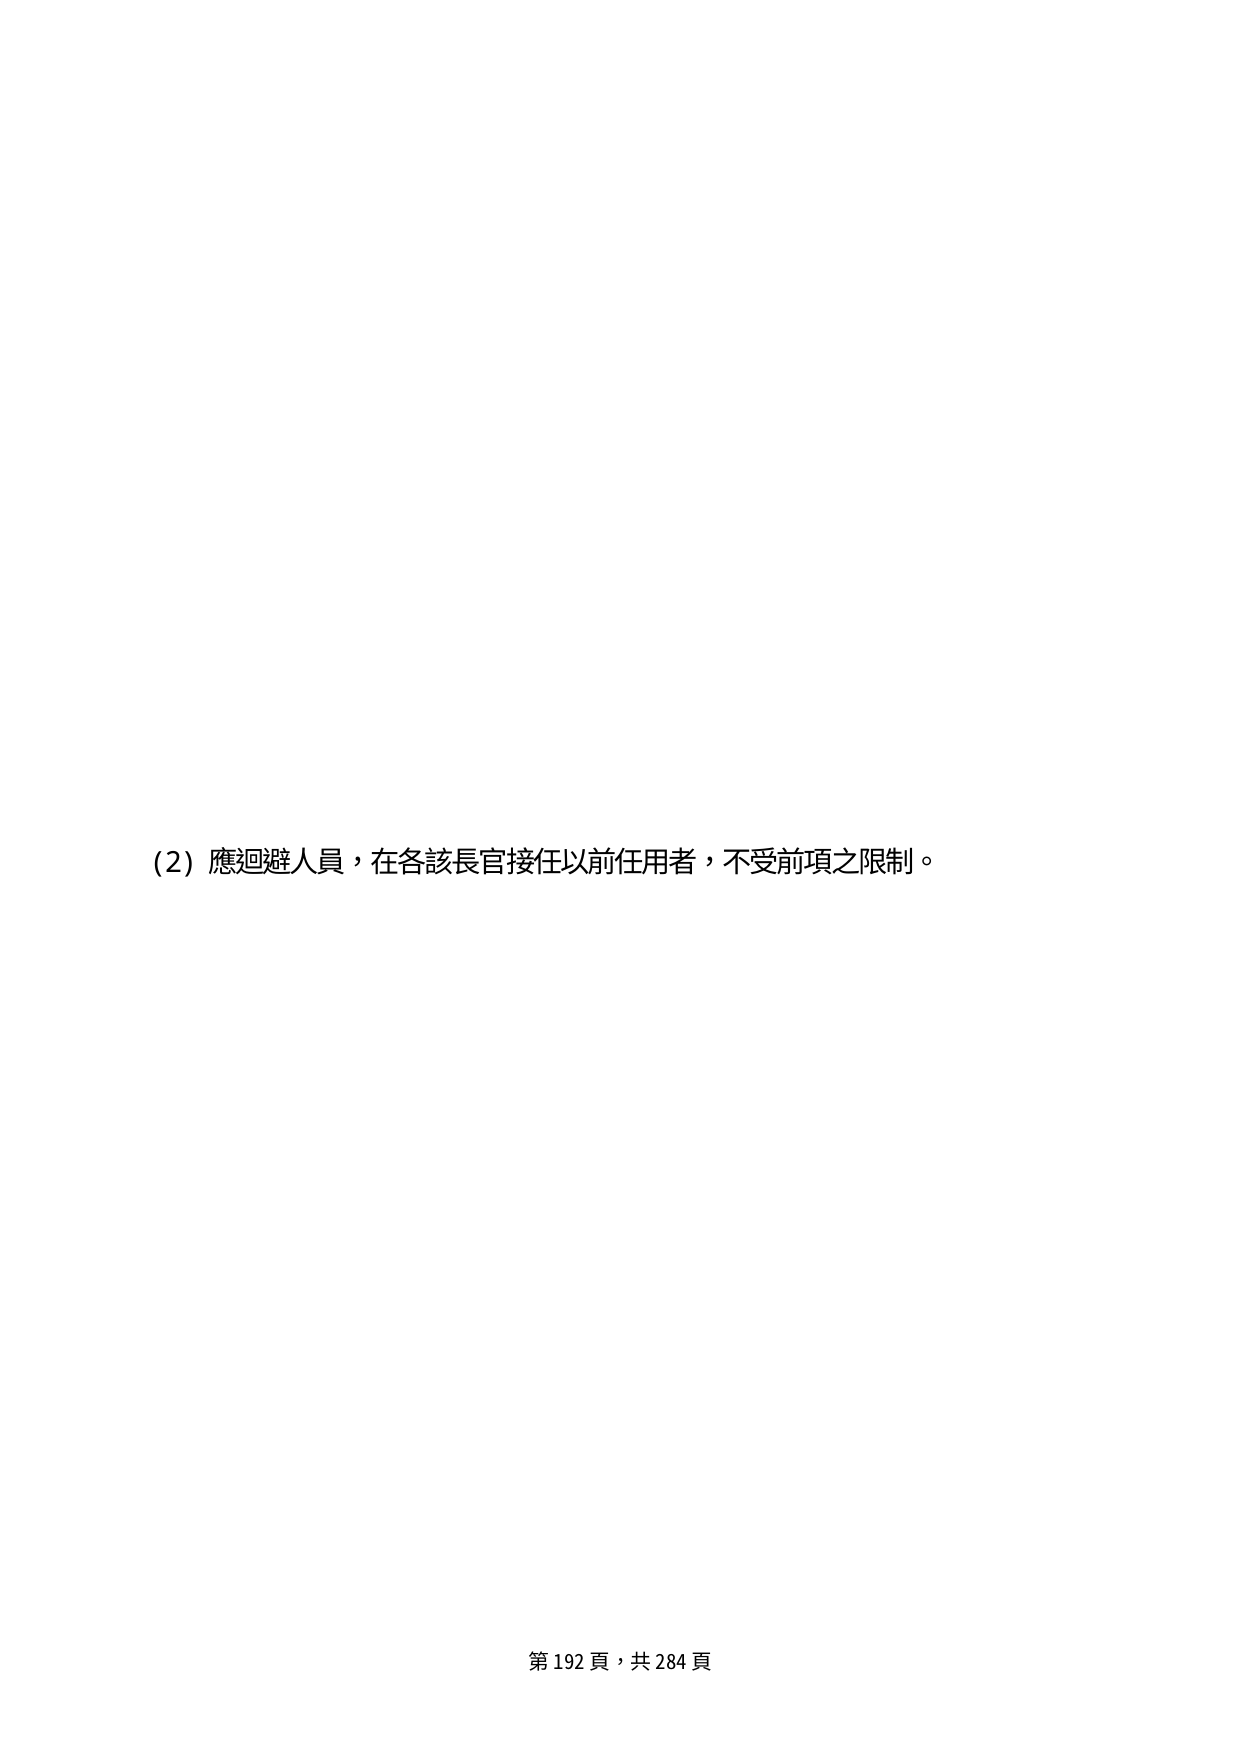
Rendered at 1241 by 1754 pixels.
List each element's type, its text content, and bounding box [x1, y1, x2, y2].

list 應迴避人員，在各該長官接任以前任用者，不受前項之限制。 [149, 818, 1165, 880]
